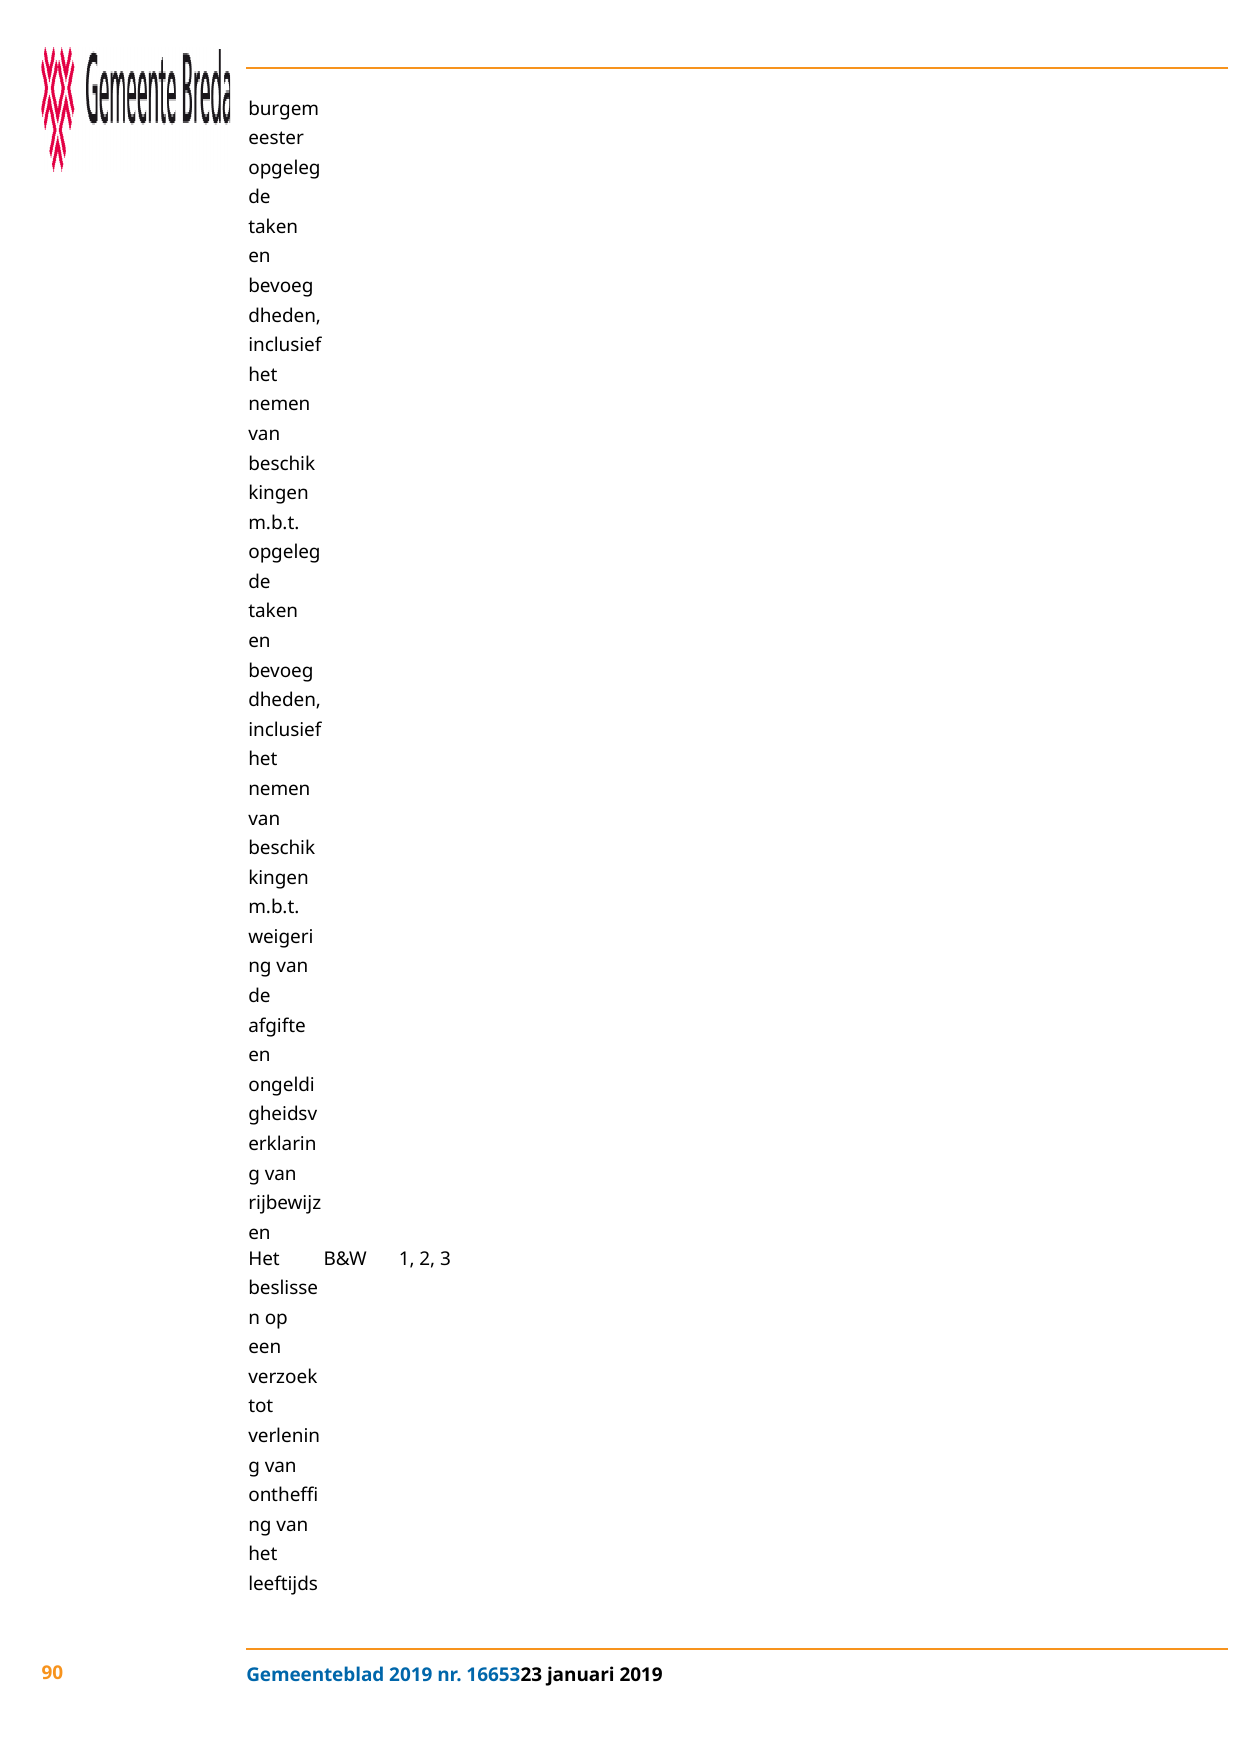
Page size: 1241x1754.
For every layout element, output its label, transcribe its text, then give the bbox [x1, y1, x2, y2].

table_cell burgemeester opgelegde taken en bevoegdheden, inclusief het nemen van beschikkingen m.b.t. opgelegde taken en bevoegdheden, inclusief het nemen van beschikkingen m.b.t. weigering van de afgifte en ongeldigheidsverklaring van rijbewijzen [248, 95, 323, 1245]
table_cell Het beslissen op een verzoek tot verlening van ontheffing van het leeftijds [248, 1245, 323, 1596]
table_cell [474, 1245, 549, 1596]
table_cell [474, 95, 549, 1245]
table_cell B&W [323, 1245, 398, 1596]
picture [41, 47, 231, 172]
table_cell [399, 95, 474, 1245]
table_cell [323, 95, 398, 1245]
table_cell 1, 2, 3 [399, 1245, 474, 1596]
